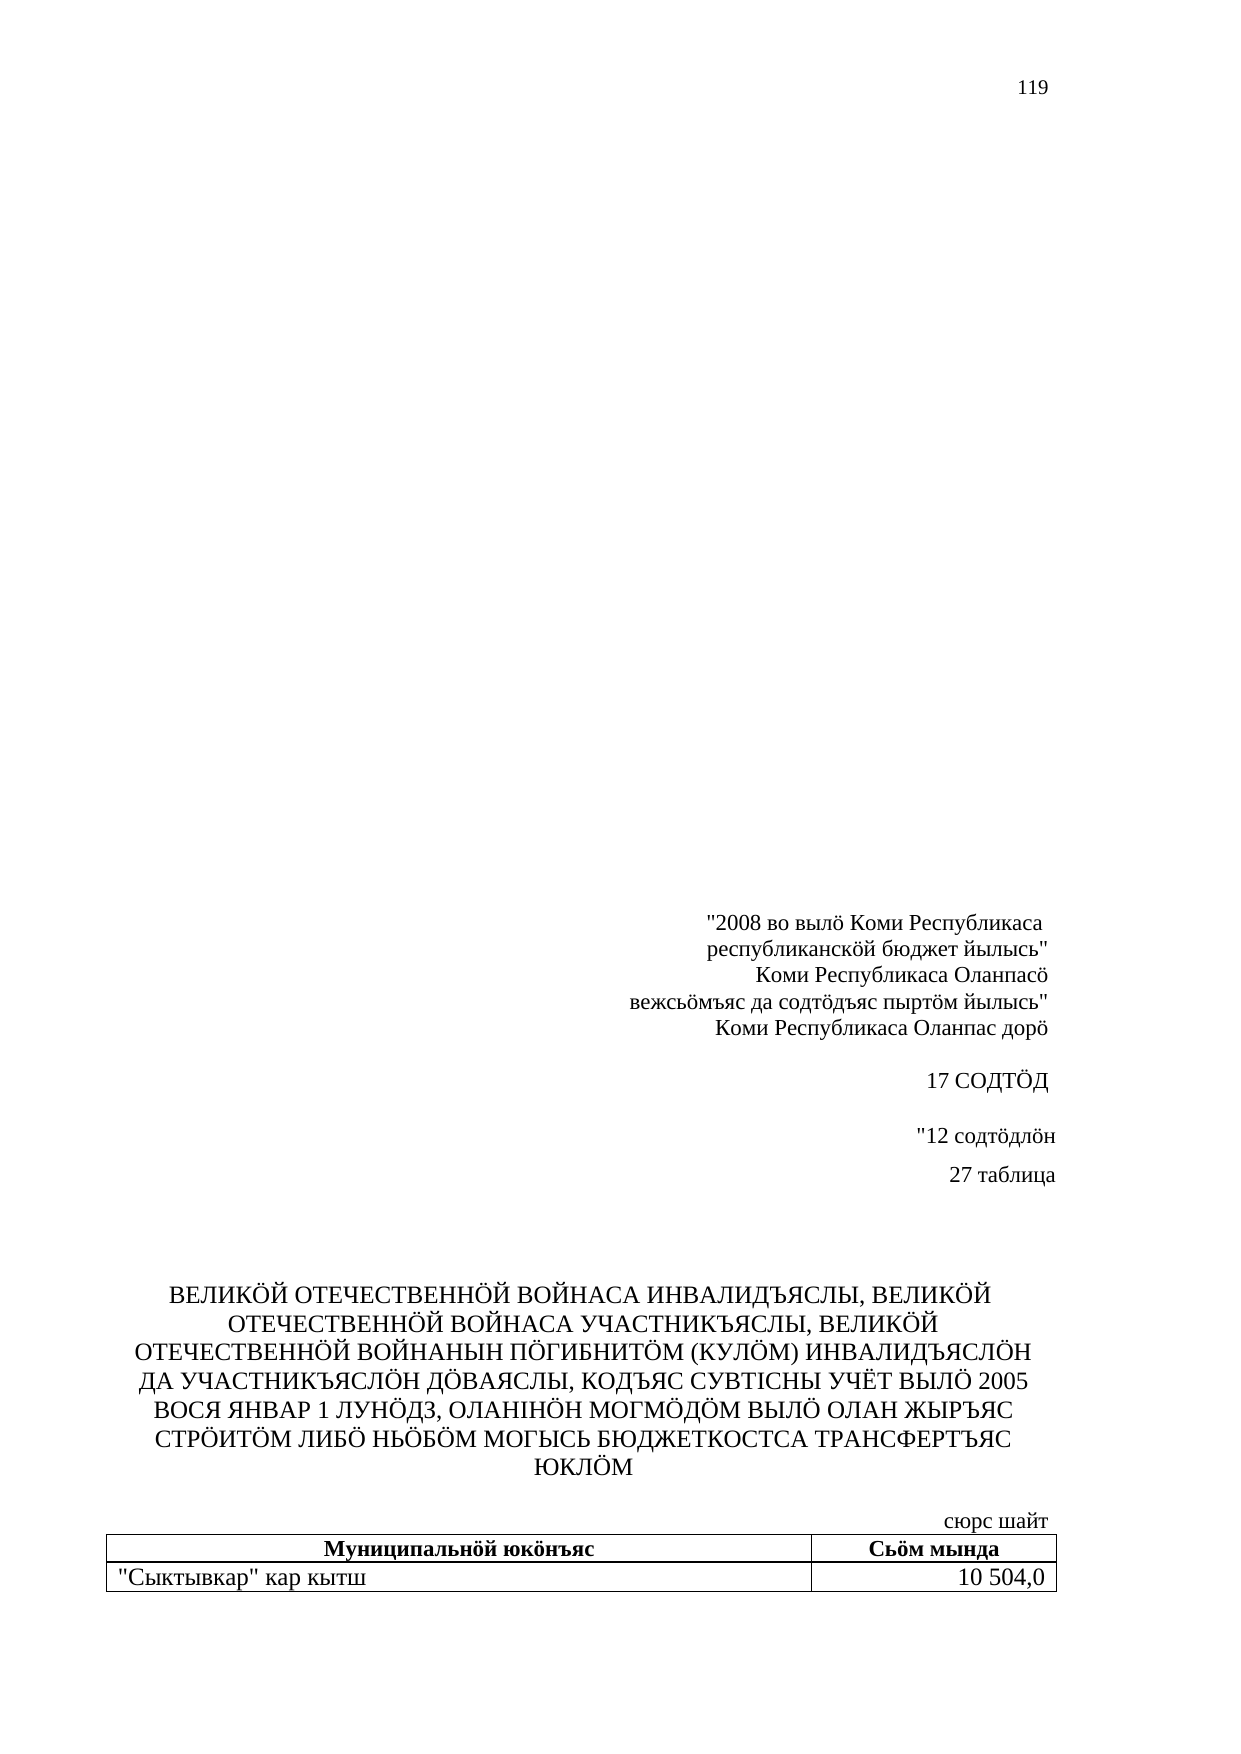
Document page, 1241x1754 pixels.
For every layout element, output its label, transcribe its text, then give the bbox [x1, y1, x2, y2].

text "12 содтöдлöн [118, 1122, 1056, 1148]
text сюрс шайт [118, 1508, 1048, 1534]
table_header [1057, 1534, 1112, 1561]
text 17 СОДТÖД [118, 1067, 1048, 1093]
table_header Сьöм мында [812, 1535, 1056, 1561]
text 27 таблица [118, 1161, 1056, 1188]
text республиканскöй бюджет йылысь" [118, 935, 1048, 961]
text вежсьöмъяс да содтöдъяс пыртöм йылысь" [118, 988, 1048, 1014]
table_cell "Сыктывкар" кар кытш [107, 1563, 811, 1591]
text ОТЕЧЕСТВЕННÖЙ ВОЙНАСА УЧАСТНИКЪЯСЛЫ, ВЕЛИКÖЙ ОТЕЧЕСТВЕННÖЙ ВОЙНАНЫН ПÖГИБНИТÖМ (КУЛÖМ) ИНВАЛИДЪЯСЛÖН ДА УЧАСТНИКЪЯСЛÖН ДÖВАЯСЛЫ, КОДЪЯС СУВТIСНЫ УЧЁТ ВЫЛÖ 2005 ВОСЯ ЯНВАР 1 ЛУНÖДЗ, ОЛАНIНÖН МОГМÖДÖМ ВЫЛÖ ОЛАН ЖЫРЪЯС СТРÖИТÖМ ЛИБÖ НЬÖБÖМ МОГЫСЬ БЮДЖЕТКОСТСА ТРАНСФЕРТЪЯС ЮКЛÖМ [118, 1309, 1048, 1481]
text "2008 во вылö Коми Республикаса [118, 909, 1048, 935]
text ВЕЛИКÖЙ ОТЕЧЕСТВЕННÖЙ ВОЙНАСА ИНВАЛИДЪЯСЛЫ, ВЕЛИКÖЙ [118, 1280, 1048, 1309]
table_cell 10 504,0 [812, 1563, 1056, 1591]
table_cell [1057, 1561, 1112, 1591]
table_header Муниципальнöй юкöнъяс [107, 1535, 811, 1561]
text Коми Республикаса Оланпас дорö [118, 1014, 1048, 1041]
text Коми Республикаса Оланпасö [118, 961, 1048, 988]
